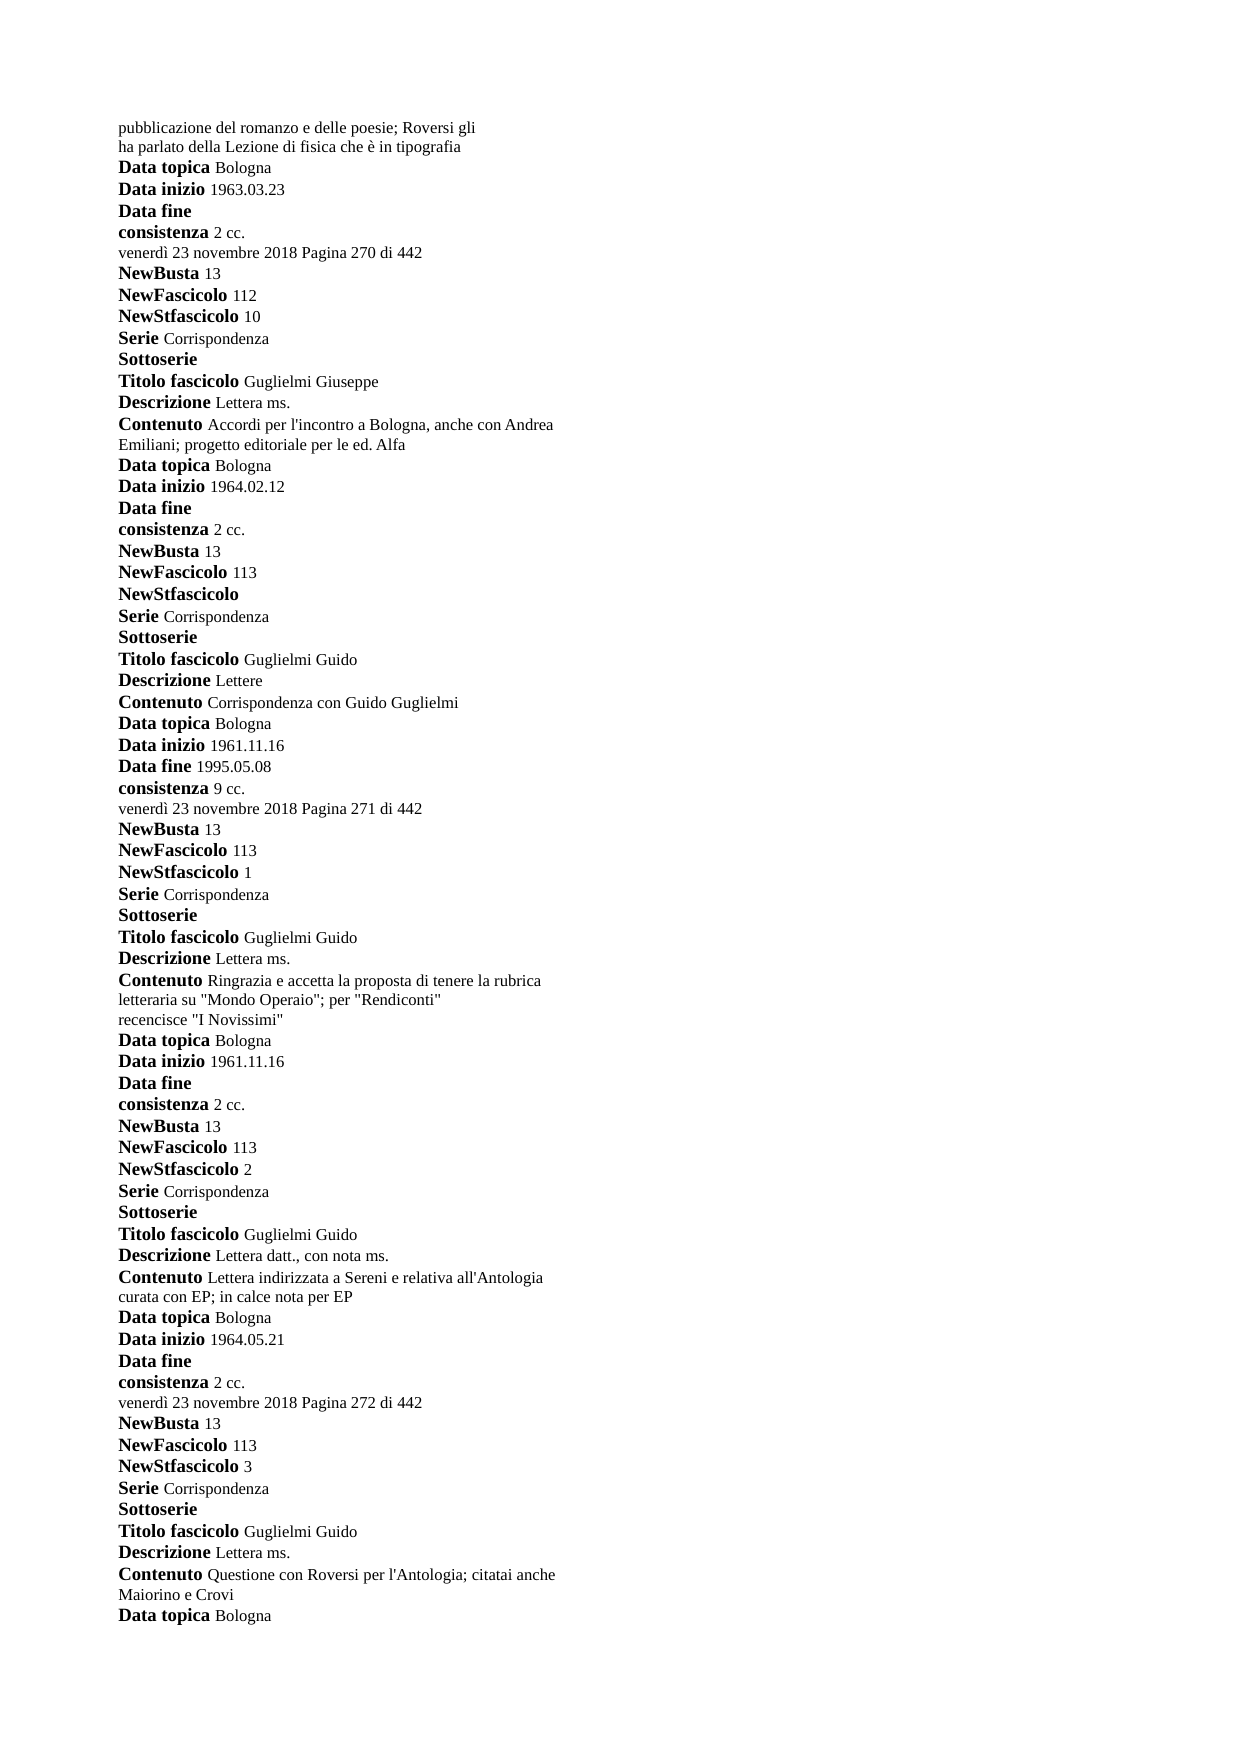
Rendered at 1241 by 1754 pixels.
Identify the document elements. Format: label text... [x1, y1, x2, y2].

text Descrizione Lettera ms. [118, 391, 1122, 413]
text Serie Corrispondenza [118, 327, 1122, 348]
text Descrizione Lettera datt., con nota ms. [118, 1244, 1122, 1266]
text Data fine [118, 497, 1122, 518]
text Emiliani; progetto editoriale per le ed. Alfa [118, 434, 1122, 453]
text Contenuto Corrispondenza con Guido Guglielmi [118, 691, 1122, 712]
text Descrizione Lettera ms. [118, 947, 1122, 969]
text Data topica Bologna [118, 156, 1122, 178]
text consistenza 9 cc. [118, 777, 1122, 798]
text Serie Corrispondenza [118, 1477, 1122, 1498]
text Titolo fascicolo Guglielmi Giuseppe [118, 370, 1122, 391]
text NewBusta 13 [118, 262, 1122, 283]
text recencisce "I Novissimi" [118, 1009, 1122, 1028]
text Serie Corrispondenza [118, 1179, 1122, 1201]
text ha parlato della Lezione di fisica che è in tipografia [118, 137, 1122, 156]
text NewStfascicolo [118, 583, 1122, 604]
text Data fine 1995.05.08 [118, 755, 1122, 777]
text Descrizione Lettera ms. [118, 1541, 1122, 1563]
text NewFascicolo 113 [118, 561, 1122, 583]
text NewFascicolo 113 [118, 1136, 1122, 1158]
text Serie Corrispondenza [118, 882, 1122, 904]
text Data fine [118, 199, 1122, 221]
text Titolo fascicolo Guglielmi Guido [118, 926, 1122, 947]
text Contenuto Ringrazia e accetta la proposta di tenere la rubrica [118, 969, 1122, 990]
text Data inizio 1961.11.16 [118, 1050, 1122, 1072]
text NewFascicolo 113 [118, 1433, 1122, 1455]
text Serie Corrispondenza [118, 604, 1122, 626]
text Data topica Bologna [118, 1028, 1122, 1050]
text NewBusta 13 [118, 1115, 1122, 1136]
text Titolo fascicolo Guglielmi Guido [118, 648, 1122, 669]
text venerdì 23 novembre 2018 Pagina 271 di 442 [118, 798, 1122, 818]
text Data fine [118, 1349, 1122, 1371]
text Sottoserie [118, 1201, 1122, 1223]
text Data topica Bologna [118, 1603, 1122, 1625]
text NewStfascicolo 2 [118, 1158, 1122, 1179]
text Data topica Bologna [118, 453, 1122, 475]
text NewFascicolo 113 [118, 839, 1122, 861]
text Data inizio 1961.11.16 [118, 734, 1122, 755]
text NewBusta 13 [118, 540, 1122, 561]
text Titolo fascicolo Guglielmi Guido [118, 1223, 1122, 1244]
text venerdì 23 novembre 2018 Pagina 270 di 442 [118, 243, 1122, 262]
text NewStfascicolo 10 [118, 305, 1122, 327]
text venerdì 23 novembre 2018 Pagina 272 di 442 [118, 1393, 1122, 1412]
text letteraria su "Mondo Operaio"; per "Rendiconti" [118, 990, 1122, 1009]
text Data inizio 1964.05.21 [118, 1328, 1122, 1349]
text Sottoserie [118, 348, 1122, 370]
text NewBusta 13 [118, 818, 1122, 839]
text Titolo fascicolo Guglielmi Guido [118, 1520, 1122, 1541]
text NewFascicolo 112 [118, 283, 1122, 305]
text Sottoserie [118, 904, 1122, 926]
text Data topica Bologna [118, 712, 1122, 734]
text NewStfascicolo 3 [118, 1455, 1122, 1477]
text Data topica Bologna [118, 1306, 1122, 1328]
text consistenza 2 cc. [118, 221, 1122, 243]
text Descrizione Lettere [118, 669, 1122, 691]
text Contenuto Questione con Roversi per l'Antologia; citatai anche [118, 1563, 1122, 1584]
text Maiorino e Crovi [118, 1584, 1122, 1603]
text consistenza 2 cc. [118, 518, 1122, 540]
text NewBusta 13 [118, 1412, 1122, 1433]
text consistenza 2 cc. [118, 1371, 1122, 1393]
text consistenza 2 cc. [118, 1093, 1122, 1115]
text Data inizio 1964.02.12 [118, 475, 1122, 497]
text Contenuto Lettera indirizzata a Sereni e relativa all'Antologia [118, 1266, 1122, 1287]
text pubblicazione del romanzo e delle poesie; Roversi gli [118, 118, 1122, 137]
text Data fine [118, 1072, 1122, 1093]
text Data inizio 1963.03.23 [118, 178, 1122, 199]
text Sottoserie [118, 626, 1122, 648]
text curata con EP; in calce nota per EP [118, 1287, 1122, 1306]
text Sottoserie [118, 1498, 1122, 1520]
text NewStfascicolo 1 [118, 861, 1122, 882]
text Contenuto Accordi per l'incontro a Bologna, anche con Andrea [118, 413, 1122, 434]
